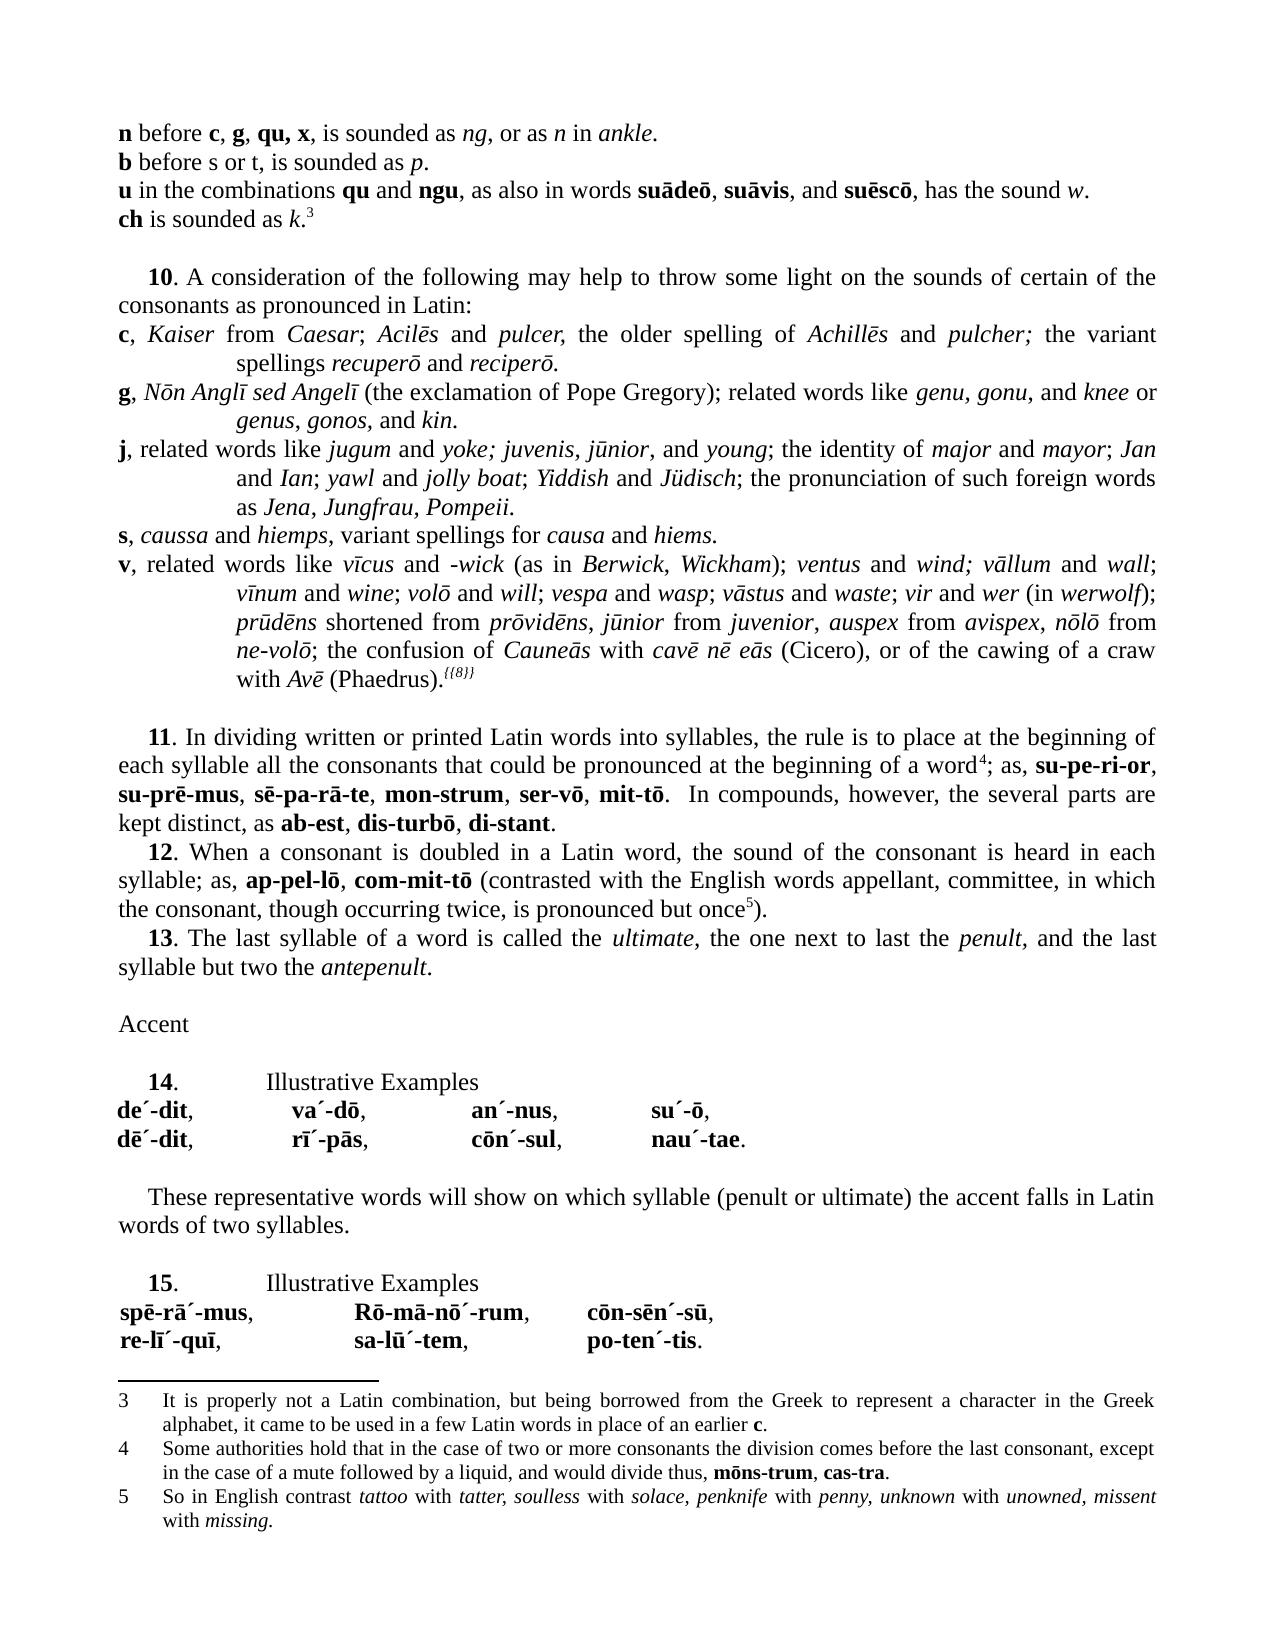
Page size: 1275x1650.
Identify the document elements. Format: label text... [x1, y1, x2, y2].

text 10. A consideration of the following may help to throw some light on the sounds of certain of the consonants as pronounced in Latin: [118, 262, 1157, 319]
text 12. When a consonant is doubled in a Latin word, the sound of the consonant is heard in each syllable; as, ap-pel-lō, com-mit-tō (contrasted with the English words appellant, committee, in which the consonant, though occurring twice, is pronounced but once). [118, 837, 1157, 923]
text v, related words like vīcus and -wick (as in Berwick, Wickham); ventus and wind; vāllum and wall; vīnum and wine; volō and will; vespa and wasp; vāstus and waste; vir and wer (in werwolf); prūdēns shortened from prōvidēns, jūnior from juvenior, auspex from avispex, nōlō from ne-volō; the confusion of Cauneās with cavē nē eās (Cicero), or of the cawing of a craw with Avē (Phaedrus).{{8}} [118, 549, 1157, 693]
text s, caussa and hiemps, variant spellings for causa and hiems. [118, 521, 1157, 549]
text c, Kaiser from Caesar; Acilēs and pulcer, the older spelling of Achillēs and pulcher; the variant spellings recuperō and reciperō. [118, 319, 1157, 377]
text de´-dit, va´-dō, an´-nus, su´-ō, [117, 1096, 1157, 1124]
text n before c, g, qu, x, is sounded as ng, or as n in ankle. [118, 118, 1157, 147]
text So in English contrast tattoo with tatter, soulless with solace, penknife with penny, unknown with unowned, missent with missing. [118, 1484, 1157, 1532]
text spē-rā´-mus, Rō-mā-nō´-rum, cōn-sēn´-sū, [118, 1297, 1157, 1326]
text Some authorities hold that in the case of two or more consonants the division comes before the last consonant, except in the case of a mute followed by a liquid, and would divide thus, mōns-trum, cas-tra. [118, 1436, 1157, 1484]
text ch is sounded as k. [118, 204, 1157, 233]
text dē´-dit, rī´-pās, cōn´-sul, nau´-tae. [117, 1124, 1157, 1153]
text re-lī´-quī, sa-lū´-tem, po-ten´-tis. [118, 1326, 1157, 1354]
text Accent [118, 1009, 1157, 1038]
text g, Nōn Anglī sed Angelī (the exclamation of Pope Gregory); related words like genu, gonu, and knee or genus, gonos, and kin. [118, 377, 1157, 434]
text b before s or t, is sounded as p. [118, 147, 1157, 176]
text 11. In dividing written or printed Latin words into syllables, the rule is to place at the beginning of each syllable all the consonants that could be pronounced at the beginning of a word; as, su-pe-ri-or, su-prē-mus, sē-pa-rā-te, mon-strum, ser-vō, mit-tō. In compounds, however, the several parts are kept distinct, as ab-est, dis-turbō, di-stant. [118, 722, 1157, 837]
text j, related words like jugum and yoke; juvenis, jūnior, and young; the identity of major and mayor; Jan and Ian; yawl and jolly boat; Yiddish and Jüdisch; the pronunciation of such foreign words as Jena, Jungfrau, Pompeii. [118, 434, 1157, 521]
text 13. The last syllable of a word is called the ultimate, the one next to last the penult, and the last syllable but two the antepenult. [118, 923, 1157, 981]
text It is properly not a Latin combination, but being borrowed from the Greek to represent a character in the Greek alphabet, it came to be used in a few Latin words in place of an earlier c. [118, 1387, 1157, 1436]
text u in the combinations qu and ngu, as also in words suādeō, suāvis, and suēscō, has the sound w. [118, 176, 1157, 204]
text 15. Illustrative Examples [118, 1268, 1157, 1297]
text 14. Illustrative Examples [118, 1067, 1157, 1096]
text These representative words will show on which syllable (penult or ultimate) the accent falls in Latin words of two syllables. [118, 1182, 1157, 1239]
